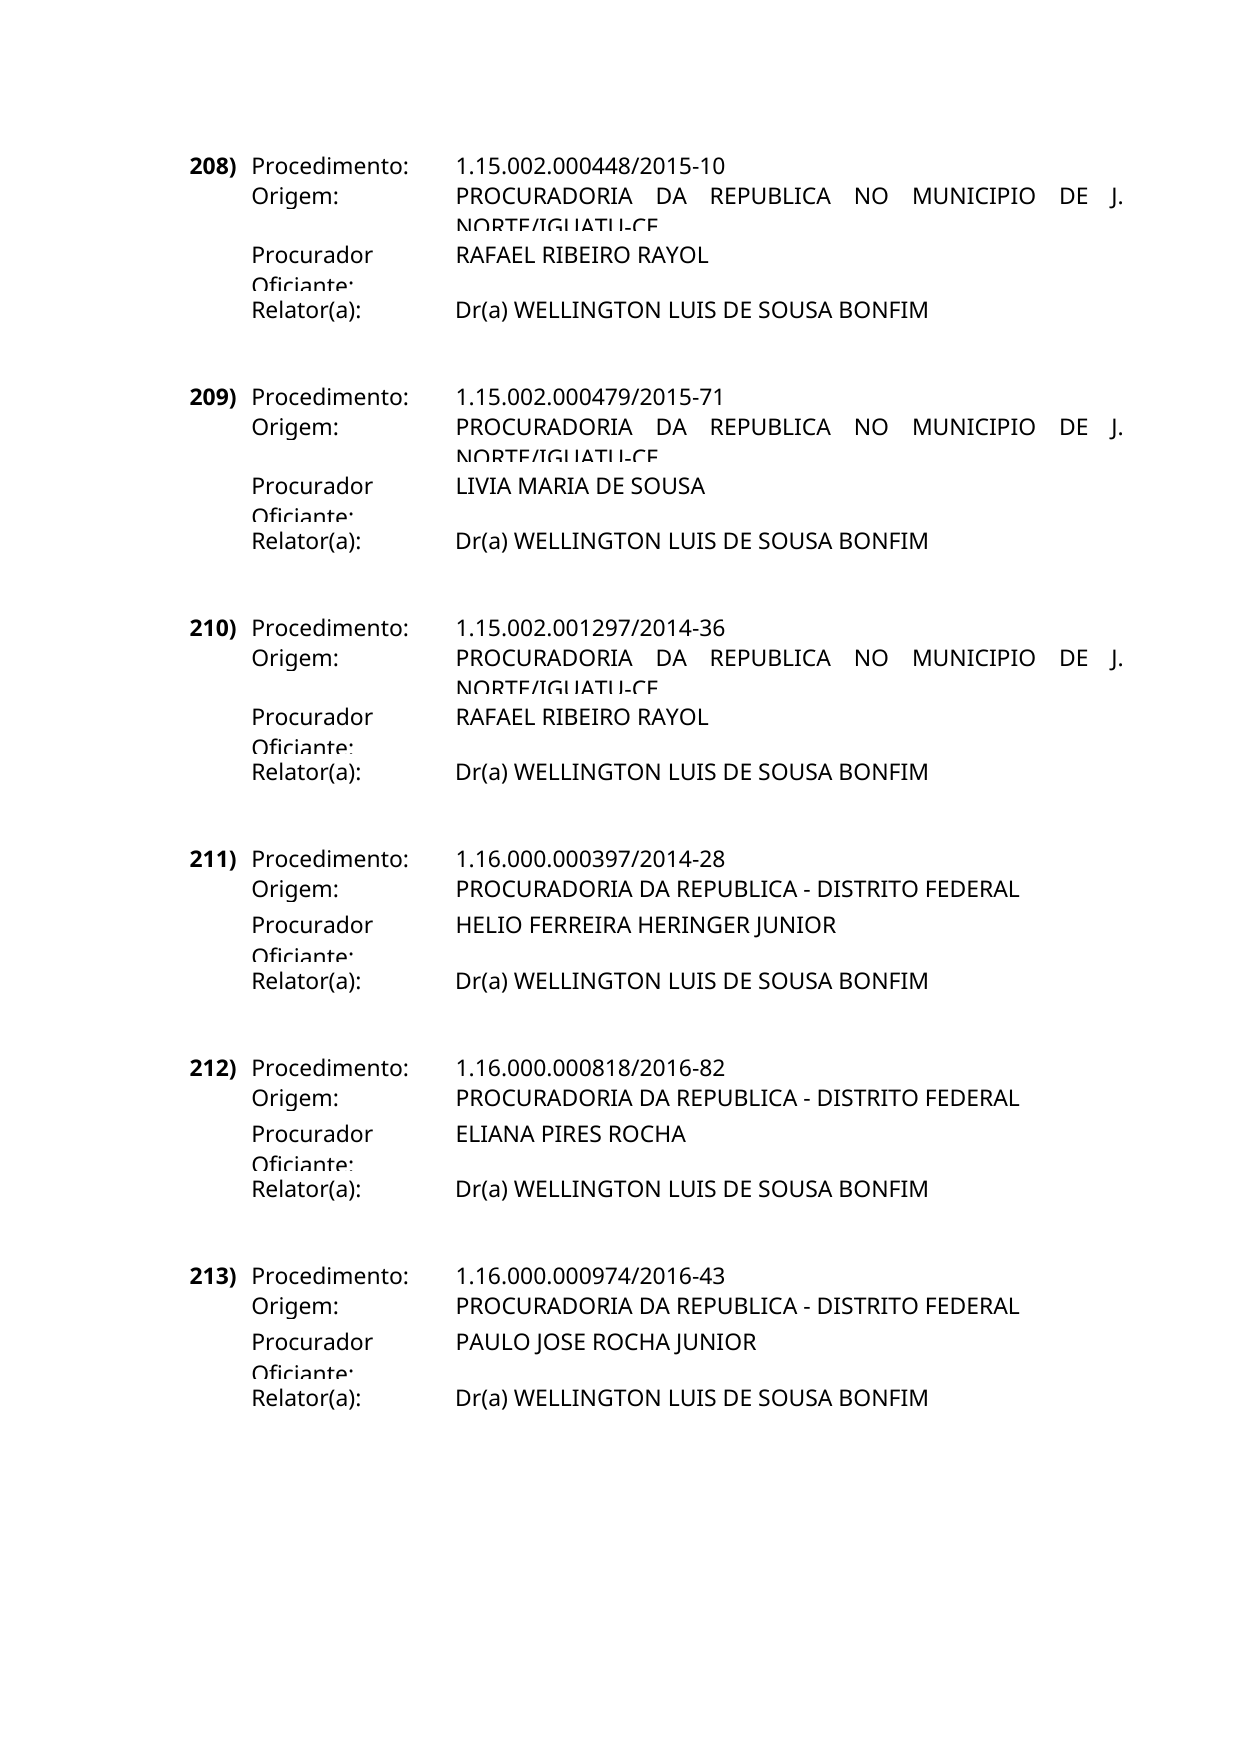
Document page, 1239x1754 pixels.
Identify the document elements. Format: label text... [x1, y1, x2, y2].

table_cell Procedimento: [251, 612, 455, 641]
table_cell PROCURADORIA DA REPUBLICA - DISTRITO FEDERAL [455, 1290, 1124, 1319]
table_cell 1.15.002.000448/2015-10 [455, 150, 1124, 178]
table_cell [189, 239, 251, 289]
table_cell [455, 786, 1124, 843]
table_cell [189, 1290, 251, 1319]
table_cell Procedimento: [251, 1260, 455, 1289]
table_cell PROCURADORIA DA REPUBLICA - DISTRITO FEDERAL [455, 1082, 1124, 1110]
table_cell [1125, 756, 1239, 786]
table_header Dr(a) WELLINGTON LUIS DE SOUSA BONFIM [455, 294, 1122, 323]
table_cell HELIO FERREIRA HERINGER JUNIOR [455, 909, 1124, 960]
table_cell [1125, 902, 1239, 909]
table_header Dr(a) WELLINGTON LUIS DE SOUSA BONFIM [455, 525, 1122, 554]
table_cell [1125, 239, 1239, 289]
table_cell [251, 1110, 455, 1118]
table_cell [0, 294, 189, 324]
table_cell [0, 1110, 189, 1118]
table_cell [189, 701, 251, 752]
table_cell [0, 555, 189, 612]
table_cell [1125, 294, 1239, 324]
table_cell [0, 180, 189, 208]
table_cell PROCURADORIA DA REPUBLICA NO MUNICIPIO DE J. NORTE/IGUATU-CE [455, 411, 1124, 462]
table_cell Origem: [251, 1082, 455, 1110]
table_cell [1125, 1290, 1239, 1319]
table_cell [1125, 909, 1239, 960]
table_cell [251, 693, 455, 701]
table_cell [1125, 995, 1239, 1052]
table_cell [189, 209, 251, 231]
table_cell [1125, 1118, 1239, 1169]
table_cell 1.16.000.000818/2016-82 [455, 1052, 1124, 1080]
table_cell [0, 1382, 189, 1412]
table_cell Procurador Oficiante: [251, 909, 455, 962]
table_cell [0, 381, 189, 409]
table_cell [189, 995, 251, 1052]
table_header Relator(a): [251, 1173, 455, 1202]
table_cell [0, 440, 189, 462]
table_cell [251, 440, 455, 462]
table_cell [251, 1203, 455, 1260]
table_cell [1125, 231, 1239, 238]
table_cell [0, 902, 189, 909]
table_cell [189, 642, 251, 671]
table_cell [189, 180, 251, 208]
table_cell [189, 525, 251, 555]
table_cell 208) [189, 150, 251, 178]
table_cell [1125, 525, 1239, 555]
table_cell 209) [189, 381, 251, 409]
table_cell RAFAEL RIBEIRO RAYOL [455, 239, 1124, 289]
table_cell [1125, 965, 1239, 995]
table_cell [0, 995, 189, 1052]
table_cell [1125, 1110, 1239, 1118]
table_cell [189, 462, 251, 469]
table_cell [1125, 1326, 1239, 1377]
table_cell Procurador Oficiante: [251, 1118, 455, 1170]
table_cell [0, 693, 189, 701]
table_cell [0, 470, 189, 521]
table_cell [189, 324, 251, 381]
table_cell [1125, 1382, 1239, 1412]
table_header [251, 0, 455, 150]
table_cell [0, 873, 189, 902]
table_cell [1125, 1052, 1239, 1080]
table_cell [1125, 209, 1239, 231]
table_cell [1125, 671, 1239, 693]
table_cell [0, 1052, 189, 1080]
table_header Dr(a) WELLINGTON LUIS DE SOUSA BONFIM [455, 756, 1122, 785]
table_cell [189, 1173, 251, 1203]
table_cell [0, 411, 189, 439]
table_cell [0, 231, 189, 238]
table_cell 211) [189, 843, 251, 872]
table_cell [1125, 440, 1239, 462]
table_cell Procurador Oficiante: [251, 701, 455, 753]
table_cell [455, 1319, 1124, 1326]
table_cell 1.16.000.000397/2014-28 [455, 843, 1124, 872]
table_cell 213) [189, 1260, 251, 1289]
table_header [189, 0, 251, 150]
table_cell [189, 440, 251, 462]
table_cell 1.15.002.000479/2015-71 [455, 381, 1124, 409]
table_cell [0, 671, 189, 693]
table_cell PROCURADORIA DA REPUBLICA NO MUNICIPIO DE J. NORTE/IGUATU-CE [455, 642, 1124, 693]
table_cell [0, 150, 189, 178]
table_cell [251, 209, 455, 231]
table_cell [0, 1082, 189, 1110]
table_cell [189, 1203, 251, 1260]
table_cell [189, 909, 251, 960]
table_cell [0, 756, 189, 786]
table_cell [251, 1319, 455, 1326]
table_cell [1125, 381, 1239, 409]
table_cell [189, 294, 251, 324]
table_cell [251, 902, 455, 909]
table_cell [1125, 701, 1239, 752]
table_cell [1125, 612, 1239, 641]
table_cell [455, 693, 1124, 701]
table_cell [1125, 1173, 1239, 1203]
table_header [1125, 0, 1239, 150]
table_cell [1125, 555, 1239, 612]
table_cell [189, 873, 251, 902]
table_cell [1125, 180, 1239, 208]
table_cell [0, 612, 189, 641]
table_cell [251, 462, 455, 469]
table_cell PROCURADORIA DA REPUBLICA NO MUNICIPIO DE J. NORTE/IGUATU-CE [455, 180, 1124, 231]
table_cell Origem: [251, 1290, 455, 1319]
table_cell Procurador Oficiante: [251, 239, 455, 291]
table_cell Procurador Oficiante: [251, 1326, 455, 1379]
table_cell [0, 324, 189, 381]
table_cell [0, 1326, 189, 1377]
table_cell 1.16.000.000974/2016-43 [455, 1260, 1124, 1289]
table_cell [455, 1110, 1124, 1118]
table_cell [189, 1110, 251, 1118]
table_header Relator(a): [251, 294, 455, 323]
table_cell [455, 902, 1124, 909]
table_cell Origem: [251, 873, 455, 902]
table_cell [1125, 843, 1239, 872]
table_cell [189, 1118, 251, 1169]
table_header Relator(a): [251, 965, 455, 993]
table_cell Procedimento: [251, 843, 455, 872]
table_header Relator(a): [251, 1382, 455, 1410]
table_cell [189, 671, 251, 693]
table_cell 210) [189, 612, 251, 641]
table_cell [455, 555, 1124, 612]
table_cell [455, 462, 1124, 469]
table_cell [1125, 873, 1239, 902]
table_cell [189, 1082, 251, 1110]
table_cell [455, 1203, 1124, 1260]
table_cell [0, 1118, 189, 1169]
table_cell [0, 909, 189, 960]
table_header Relator(a): [251, 756, 455, 785]
table_cell [189, 555, 251, 612]
table_cell [1125, 462, 1239, 469]
table_cell ELIANA PIRES ROCHA [455, 1118, 1124, 1169]
table_cell 1.15.002.001297/2014-36 [455, 612, 1124, 641]
table_cell [251, 671, 455, 693]
table_cell [189, 786, 251, 843]
table_cell [1125, 150, 1239, 178]
table_cell [1125, 324, 1239, 381]
table_cell RAFAEL RIBEIRO RAYOL [455, 701, 1124, 752]
table_cell [189, 1382, 251, 1412]
table_cell [0, 1290, 189, 1319]
table_cell [0, 1319, 189, 1326]
table_cell [1125, 1260, 1239, 1289]
table_cell [1125, 411, 1239, 439]
table_cell Origem: [251, 180, 455, 208]
table_cell [0, 843, 189, 872]
table_cell [455, 324, 1124, 381]
table_cell [1125, 470, 1239, 521]
table_cell [0, 239, 189, 289]
table_cell PROCURADORIA DA REPUBLICA - DISTRITO FEDERAL [455, 873, 1124, 902]
table_cell [0, 209, 189, 231]
table_cell [1125, 1319, 1239, 1326]
table_cell 212) [189, 1052, 251, 1080]
table_cell [189, 470, 251, 521]
table_cell [0, 786, 189, 843]
table_cell [0, 701, 189, 752]
table_cell [1125, 786, 1239, 843]
table_header [455, 0, 1124, 150]
table_cell [0, 642, 189, 671]
table_header [0, 0, 189, 150]
table_cell [1125, 693, 1239, 701]
table_cell [189, 231, 251, 238]
table_cell [189, 411, 251, 439]
table_cell [0, 1173, 189, 1203]
table_header Relator(a): [251, 525, 455, 554]
table_cell [0, 1203, 189, 1260]
table_header Dr(a) WELLINGTON LUIS DE SOUSA BONFIM [455, 1173, 1122, 1202]
table_cell [189, 1319, 251, 1326]
table_cell [455, 231, 1124, 238]
table_cell [0, 525, 189, 555]
table_cell Procurador Oficiante: [251, 470, 455, 522]
table_cell [251, 786, 455, 843]
table_cell [1125, 1203, 1239, 1260]
table_cell [251, 231, 455, 238]
table_cell Origem: [251, 642, 455, 671]
table_cell [1125, 642, 1239, 671]
table_cell Origem: [251, 411, 455, 439]
table_cell LIVIA MARIA DE SOUSA [455, 470, 1124, 521]
table_cell [0, 1260, 189, 1289]
table_cell Procedimento: [251, 1052, 455, 1080]
table_cell [1125, 1082, 1239, 1110]
table_cell [251, 995, 455, 1052]
table_cell [189, 1326, 251, 1377]
table_cell [189, 902, 251, 909]
table_cell [189, 693, 251, 701]
table_cell [0, 965, 189, 995]
table_header Dr(a) WELLINGTON LUIS DE SOUSA BONFIM [455, 1382, 1122, 1410]
table_cell [189, 756, 251, 786]
table_cell PAULO JOSE ROCHA JUNIOR [455, 1326, 1124, 1377]
table_cell [189, 965, 251, 995]
table_header Dr(a) WELLINGTON LUIS DE SOUSA BONFIM [455, 965, 1122, 993]
table_cell [251, 324, 455, 381]
table_cell Procedimento: [251, 381, 455, 409]
table_cell Procedimento: [251, 150, 455, 178]
table_cell [251, 555, 455, 612]
table_cell [455, 995, 1124, 1052]
table_cell [0, 462, 189, 469]
